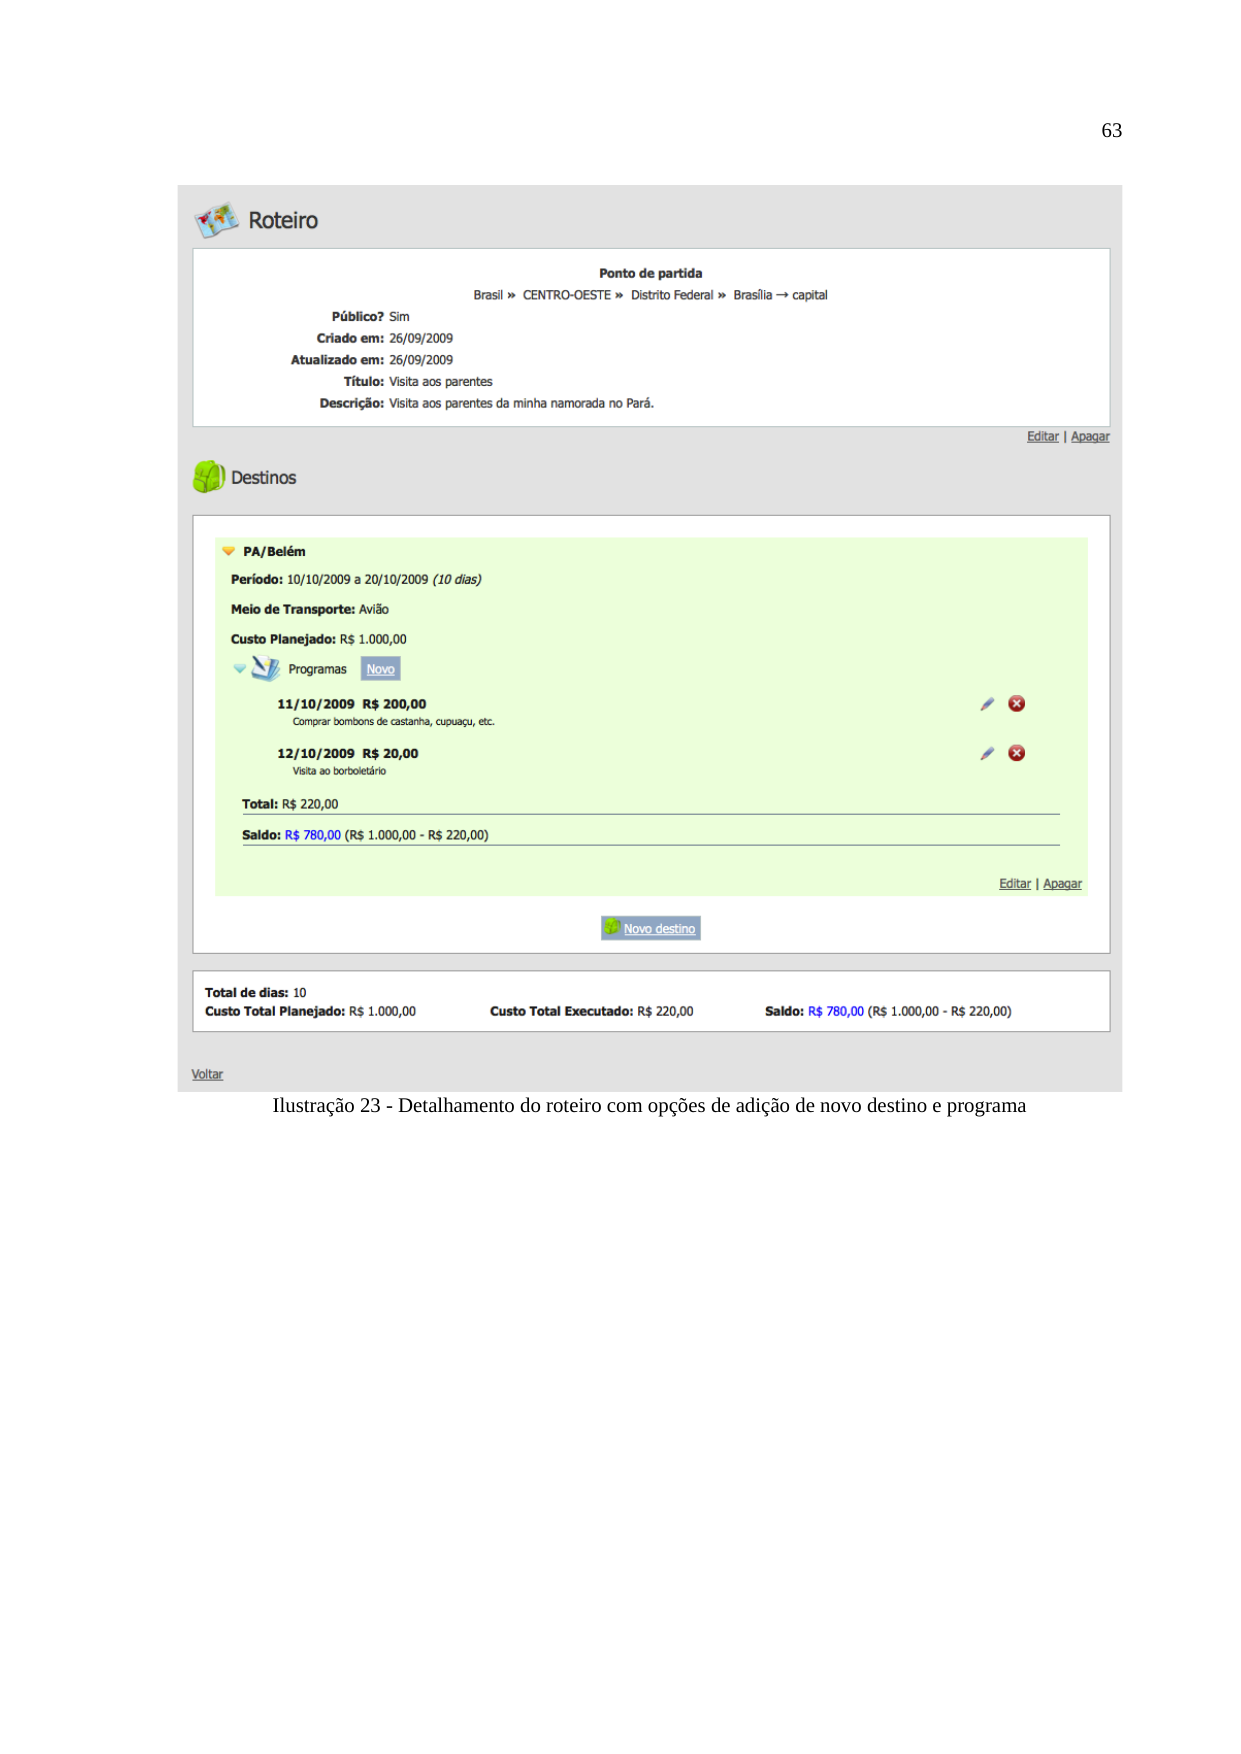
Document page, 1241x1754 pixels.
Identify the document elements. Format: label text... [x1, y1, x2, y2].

picture [177, 184, 1123, 1093]
text Ilustração 23 - Detalhamento do roteiro com opções de adição de novo destino e programa [177, 1093, 1122, 1117]
